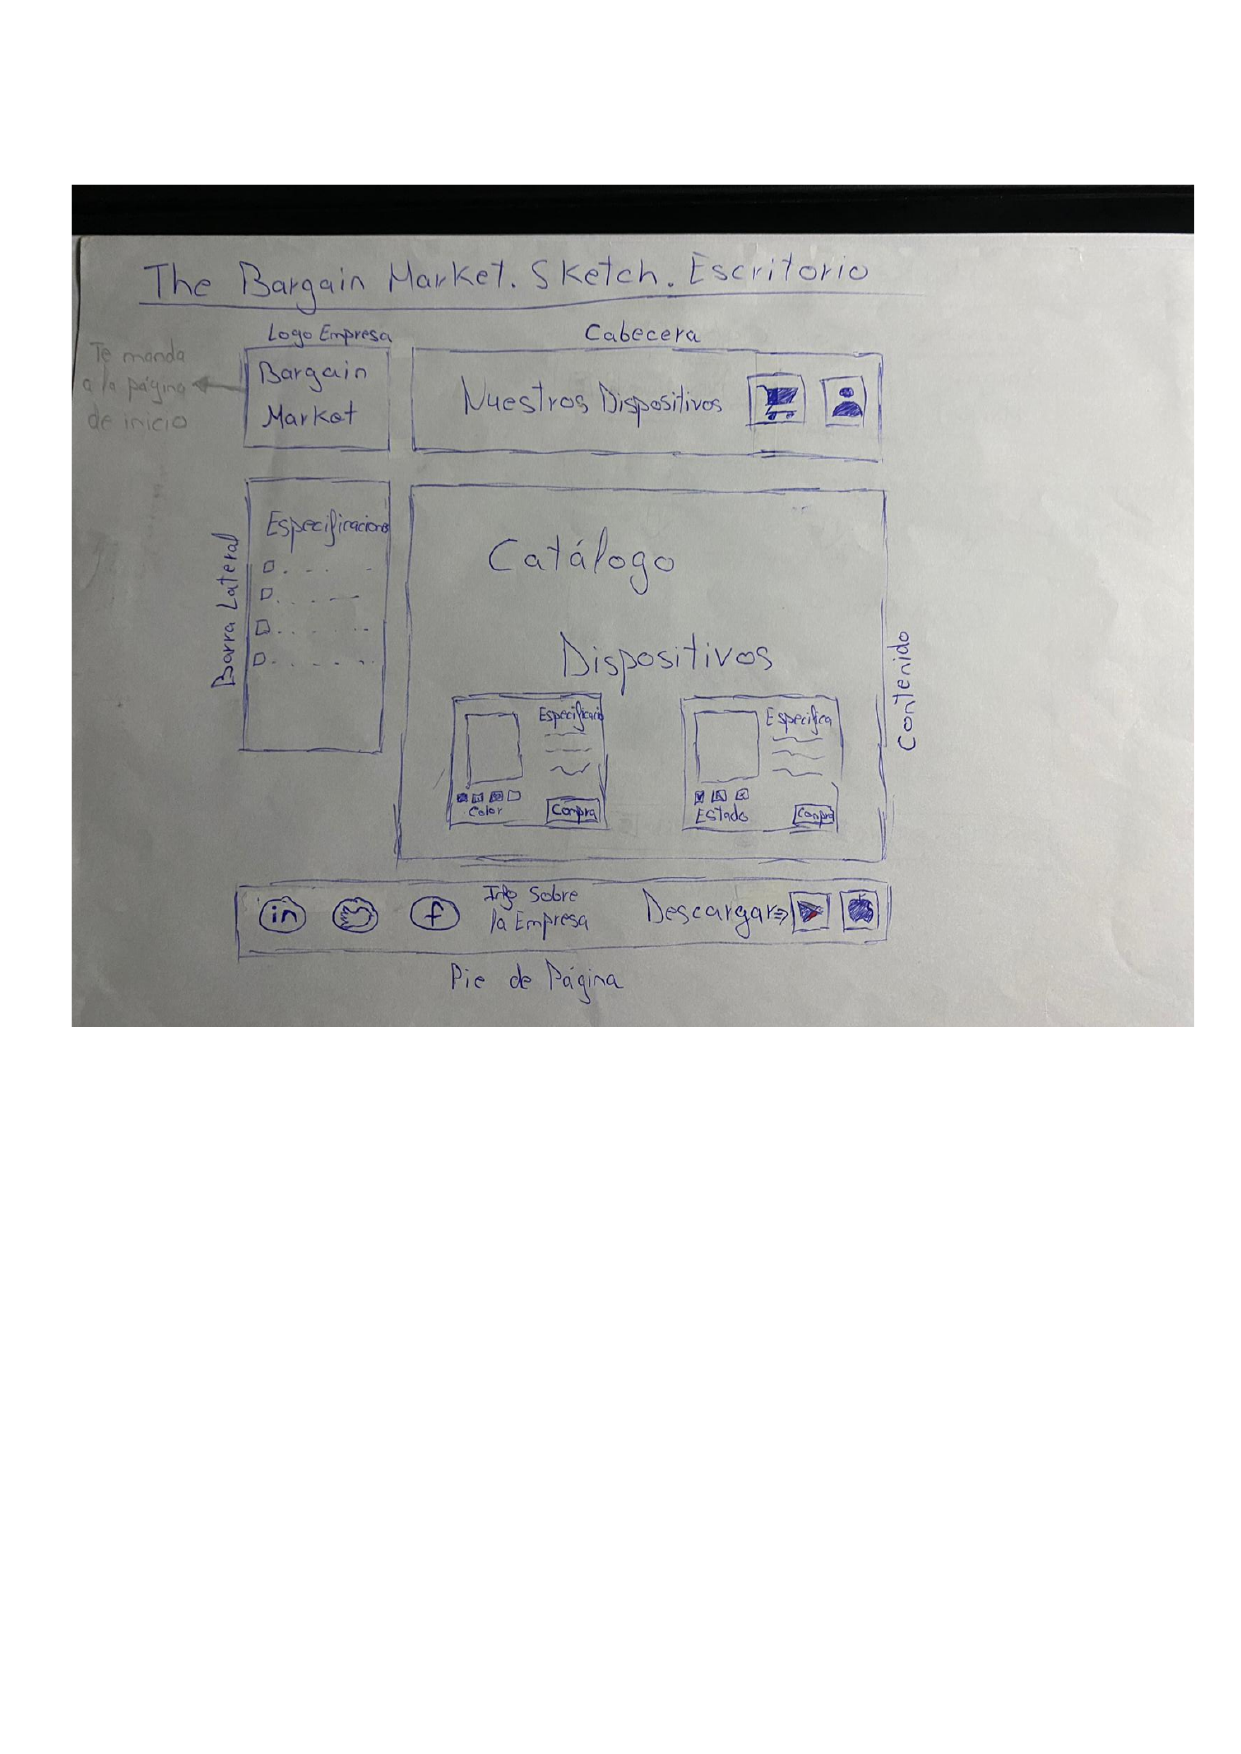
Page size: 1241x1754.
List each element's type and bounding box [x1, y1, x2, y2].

picture [73, 185, 1194, 1027]
